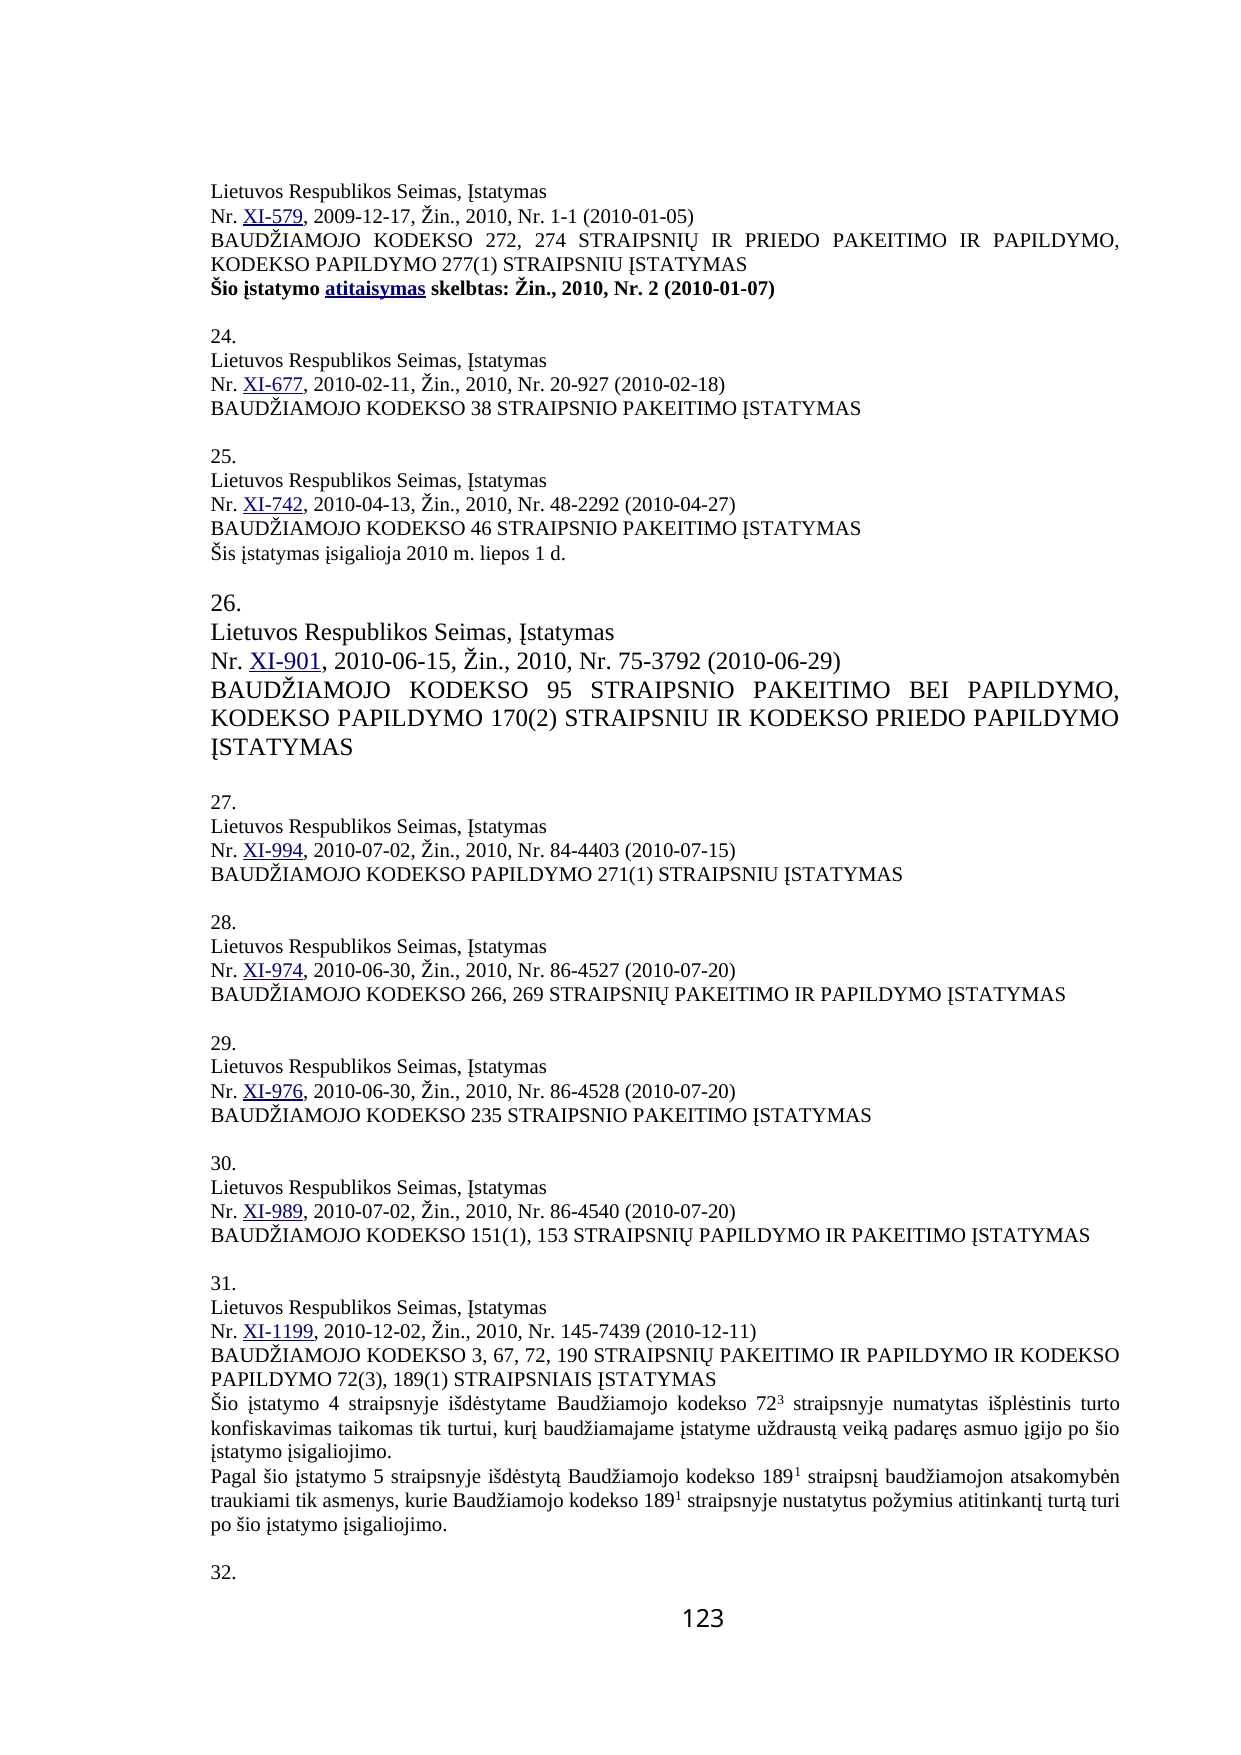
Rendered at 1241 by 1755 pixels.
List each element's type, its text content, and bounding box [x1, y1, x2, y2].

text BAUDŽIAMOJO KODEKSO 46 STRAIPSNIO PAKEITIMO ĮSTATYMAS [210, 516, 1120, 540]
text Šio įstatymo 4 straipsnyje išdėstytame Baudžiamojo kodekso 723 straipsnyje numatytas išplėstinis turto konfiskavimas taikomas tik turtui, kurį baudžiamajame įstatyme uždraustą veiką padaręs asmuo įgijo po šio įstatymo įsigaliojimo. [210, 1391, 1120, 1463]
text BAUDŽIAMOJO KODEKSO 38 STRAIPSNIO PAKEITIMO ĮSTATYMAS [210, 396, 1120, 420]
text BAUDŽIAMOJO KODEKSO 266, 269 STRAIPSNIŲ PAKEITIMO IR PAPILDYMO ĮSTATYMAS [210, 982, 1120, 1006]
text Lietuvos Respublikos Seimas, Įstatymas [210, 179, 1120, 203]
text BAUDŽIAMOJO KODEKSO 3, 67, 72, 190 STRAIPSNIŲ PAKEITIMO IR PAPILDYMO IR KODEKSO PAPILDYMO 72(3), 189(1) STRAIPSNIAIS ĮSTATYMAS [210, 1343, 1120, 1391]
text Lietuvos Respublikos Seimas, Įstatymas [210, 1295, 1120, 1319]
text Lietuvos Respublikos Seimas, Įstatymas [210, 617, 1120, 646]
text Nr. XI-989, 2010-07-02, Žin., 2010, Nr. 86-4540 (2010-07-20) [210, 1199, 1120, 1223]
text Šis įstatymas įsigalioja 2010 m. liepos 1 d. [210, 540, 1120, 564]
text Lietuvos Respublikos Seimas, Įstatymas [210, 934, 1120, 958]
text 27. [210, 790, 1120, 814]
text Nr. XI-677, 2010-02-11, Žin., 2010, Nr. 20-927 (2010-02-18) [210, 372, 1120, 396]
text BAUDŽIAMOJO KODEKSO 95 STRAIPSNIO PAKEITIMO BEI PAPILDYMO, KODEKSO PAPILDYMO 170(2) STRAIPSNIU IR KODEKSO PRIEDO PAPILDYMO ĮSTATYMAS [210, 675, 1120, 761]
text Lietuvos Respublikos Seimas, Įstatymas [210, 1054, 1120, 1078]
text 29. [210, 1030, 1120, 1054]
text 25. [210, 444, 1120, 468]
text BAUDŽIAMOJO KODEKSO PAPILDYMO 271(1) STRAIPSNIU ĮSTATYMAS [210, 862, 1120, 886]
text BAUDŽIAMOJO KODEKSO 235 STRAIPSNIO PAKEITIMO ĮSTATYMAS [210, 1103, 1120, 1127]
text Lietuvos Respublikos Seimas, Įstatymas [210, 348, 1120, 372]
text Nr. XI-974, 2010-06-30, Žin., 2010, Nr. 86-4527 (2010-07-20) [210, 958, 1120, 982]
text BAUDŽIAMOJO KODEKSO 272, 274 STRAIPSNIŲ IR PRIEDO PAKEITIMO IR PAPILDYMO, KODEKSO PAPILDYMO 277(1) STRAIPSNIU ĮSTATYMAS [210, 228, 1120, 276]
text 30. [210, 1151, 1120, 1175]
text Nr. XI-1199, 2010-12-02, Žin., 2010, Nr. 145-7439 (2010-12-11) [210, 1319, 1120, 1343]
text 24. [210, 324, 1120, 348]
text 31. [210, 1271, 1120, 1295]
text Lietuvos Respublikos Seimas, Įstatymas [210, 814, 1120, 838]
text Lietuvos Respublikos Seimas, Įstatymas [210, 1175, 1120, 1199]
text 32. [210, 1560, 1120, 1584]
text Nr. XI-901, 2010-06-15, Žin., 2010, Nr. 75-3792 (2010-06-29) [210, 646, 1120, 675]
text 28. [210, 910, 1120, 934]
text Nr. XI-976, 2010-06-30, Žin., 2010, Nr. 86-4528 (2010-07-20) [210, 1078, 1120, 1103]
text BAUDŽIAMOJO KODEKSO 151(1), 153 STRAIPSNIŲ PAPILDYMO IR PAKEITIMO ĮSTATYMAS [210, 1223, 1120, 1247]
text Nr. XI-742, 2010-04-13, Žin., 2010, Nr. 48-2292 (2010-04-27) [210, 492, 1120, 516]
text Pagal šio įstatymo 5 straipsnyje išdėstytą Baudžiamojo kodekso 1891 straipsnį baudžiamojon atsakomybėn traukiami tik asmenys, kurie Baudžiamojo kodekso 1891 straipsnyje nustatytus požymius atitinkantį turtą turi po šio įstatymo įsigaliojimo. [210, 1463, 1120, 1536]
text Šio įstatymo atitaisymas skelbtas: Žin., 2010, Nr. 2 (2010-01-07) [210, 276, 1120, 300]
text 26. [210, 588, 1120, 617]
text Nr. XI-579, 2009-12-17, Žin., 2010, Nr. 1-1 (2010-01-05) [210, 203, 1120, 228]
text Lietuvos Respublikos Seimas, Įstatymas [210, 468, 1120, 492]
text Nr. XI-994, 2010-07-02, Žin., 2010, Nr. 84-4403 (2010-07-15) [210, 838, 1120, 862]
